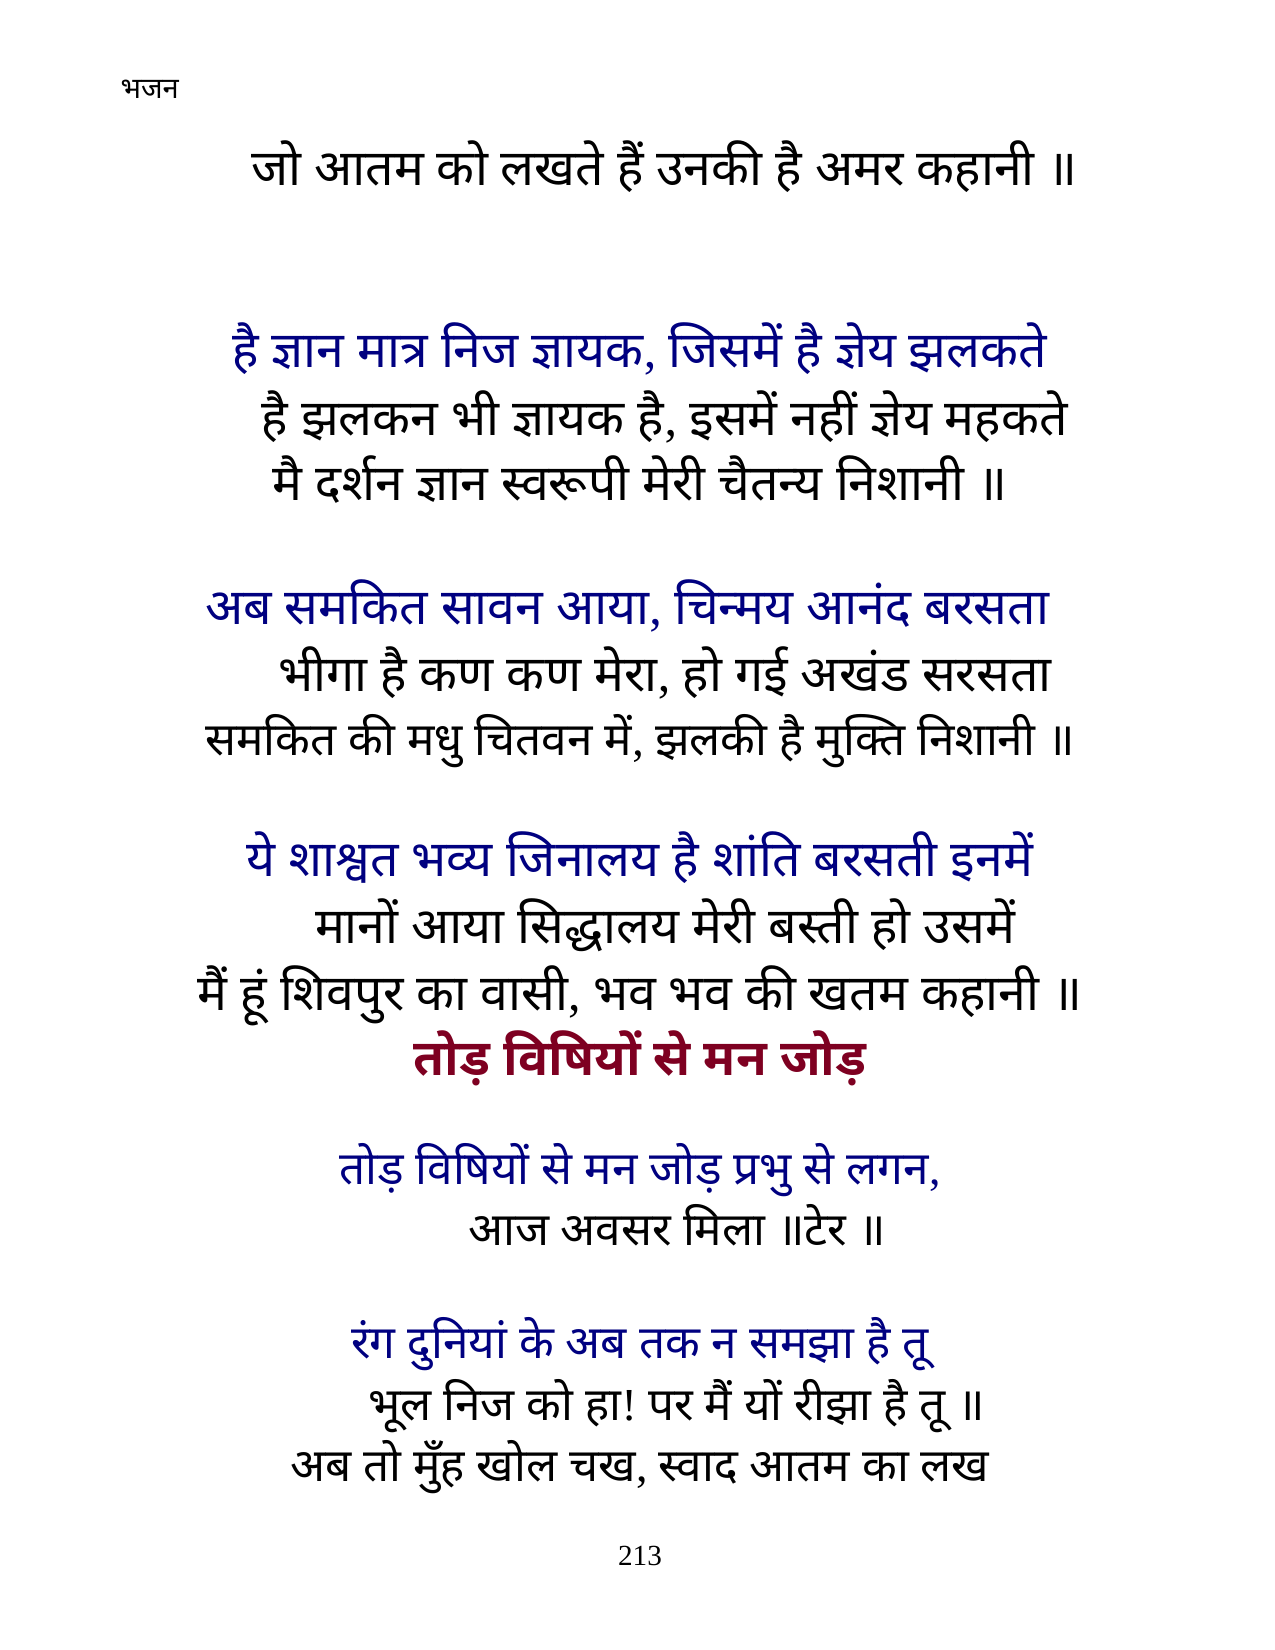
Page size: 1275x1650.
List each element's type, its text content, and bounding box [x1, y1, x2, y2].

text अब तो मुँह खोल चख, स्वाद आतम का लख [83, 1439, 1196, 1500]
text तोड़ विषियों से मन जोड़ प्रभु से लगन, [83, 1141, 1196, 1203]
text भूल निज को हा! पर मैं यों रीझा है तू ॥ [83, 1377, 1196, 1439]
text ये शाश्वत भव्य जिनालय है शांति बरसती इनमें [83, 831, 1196, 897]
text जो आतम को लखते हैं उनकी है अमर कहानी ॥ [83, 139, 1196, 206]
text रंग दुनियां के अब तक न समझा है तू [83, 1317, 1196, 1377]
text है ज्ञान मात्र निज ज्ञायक, जिसमें है ज्ञेय झलकते [83, 321, 1196, 388]
text मै दर्शन ज्ञान स्वरूपी मेरी चैतन्य निशानी ॥ [83, 455, 1196, 521]
text भीगा है कण कण मेरा, हो गई अखंड सरसता [83, 645, 1196, 712]
text मानों आया सिद्धालय मेरी बस्ती हो उसमें [83, 897, 1196, 964]
text मैं हूं शिवपुर का वासी, भव भव की खतम कहानी ॥ [83, 964, 1196, 1031]
text है झलकन भी ज्ञायक है, इसमें नहीं ज्ञेय महकते [83, 388, 1196, 455]
text अब समकित सावन आया, चिन्मय आनंद बरसता [83, 578, 1196, 645]
text समकित की मधु चितवन में, झलकी है मुक्ति निशानी ॥ [83, 712, 1196, 774]
text तोड़ विषियों से मन जोड़ [83, 1031, 1196, 1096]
text आज अवसर मिला ॥टेर ॥ [83, 1203, 1196, 1264]
